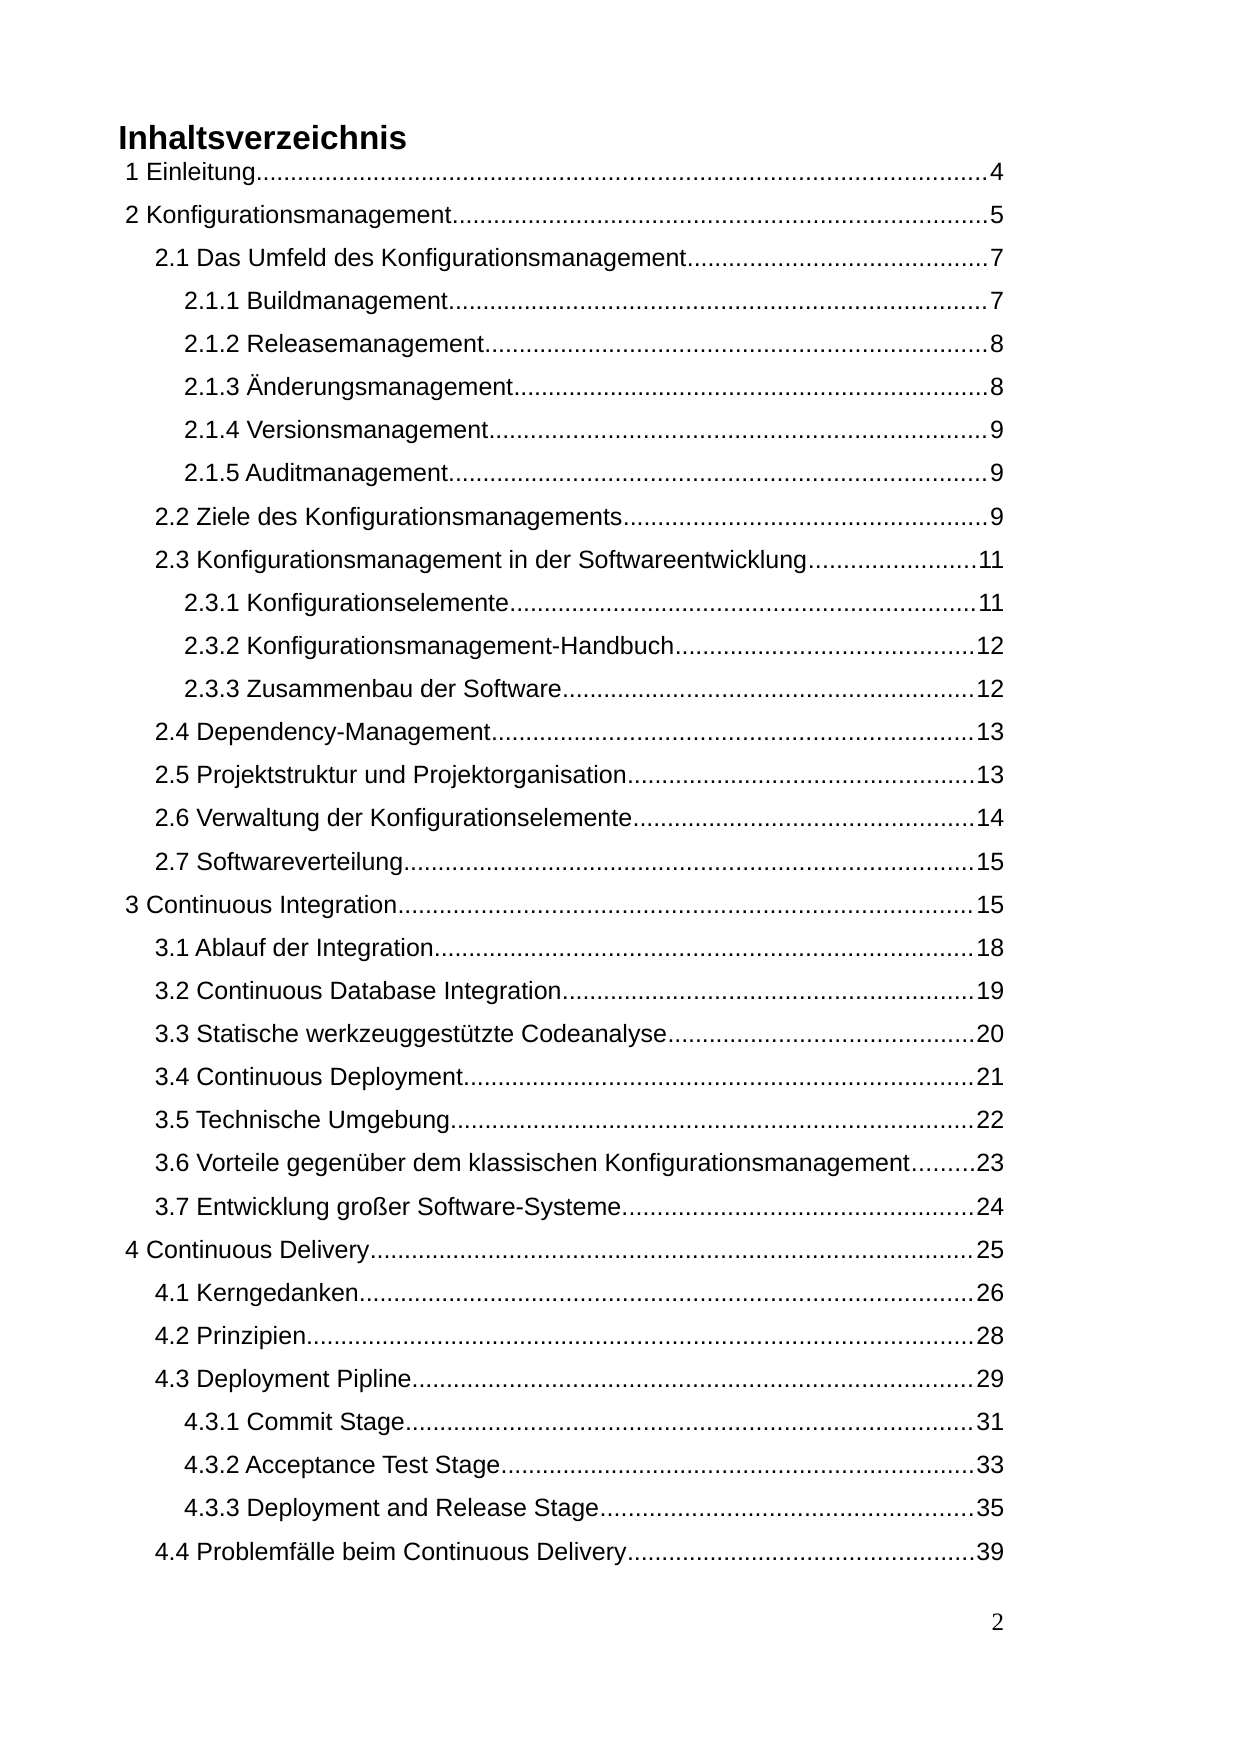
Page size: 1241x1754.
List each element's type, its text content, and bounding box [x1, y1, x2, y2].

text 2.2 Ziele des Konfigurationsmanagements 9 [148, 502, 1004, 530]
text 2.1.3 Änderungsmanagement 8 [177, 372, 1004, 401]
text 2.4 Dependency-Management 13 [148, 717, 1004, 746]
text 3 Continuous Integration 15 [118, 890, 1004, 918]
text 2.3.1 Konfigurationselemente 11 [177, 588, 1004, 617]
text 2.1.5 Auditmanagement 9 [177, 458, 1004, 487]
text 4.1 Kerngedanken 26 [148, 1278, 1004, 1307]
text 2 Konfigurationsmanagement 5 [118, 200, 1004, 228]
text 2.3 Konfigurationsmanagement in der Softwareentwicklung 11 [148, 545, 1004, 573]
subtitle Inhaltsverzeichnis [118, 118, 1004, 157]
text 4 Continuous Delivery 25 [118, 1235, 1004, 1263]
text 2.6 Verwaltung der Konfigurationselemente 14 [148, 803, 1004, 832]
text 3.2 Continuous Database Integration 19 [148, 976, 1004, 1005]
text 4.3.1 Commit Stage 31 [177, 1407, 1004, 1436]
text 3.5 Technische Umgebung 22 [148, 1105, 1004, 1134]
text 2.1.1 Buildmanagement 7 [177, 286, 1004, 315]
text 3.1 Ablauf der Integration 18 [148, 933, 1004, 962]
text 2.3.3 Zusammenbau der Software 12 [177, 674, 1004, 703]
text 4.3 Deployment Pipline 29 [148, 1364, 1004, 1393]
text 4.3.3 Deployment and Release Stage 35 [177, 1493, 1004, 1522]
text 2.3.2 Konfigurationsmanagement-Handbuch 12 [177, 631, 1004, 660]
text 1 Einleitung 4 [118, 157, 1004, 185]
text 3.3 Statische werkzeuggestützte Codeanalyse 20 [148, 1019, 1004, 1048]
text 2.5 Projektstruktur und Projektorganisation 13 [148, 760, 1004, 789]
text 3.7 Entwicklung großer Software-Systeme 24 [148, 1192, 1004, 1220]
text 4.4 Problemfälle beim Continuous Delivery 39 [148, 1537, 1004, 1565]
text 2.1 Das Umfeld des Konfigurationsmanagement 7 [148, 243, 1004, 272]
text 2.1.2 Releasemanagement 8 [177, 329, 1004, 358]
text 4.3.2 Acceptance Test Stage 33 [177, 1450, 1004, 1479]
text 2.1.4 Versionsmanagement 9 [177, 415, 1004, 444]
text 3.6 Vorteile gegenüber dem klassischen Konfigurationsmanagement 23 [148, 1148, 1004, 1177]
text 4.2 Prinzipien 28 [148, 1321, 1004, 1350]
text 3.4 Continuous Deployment 21 [148, 1062, 1004, 1091]
text 2.7 Softwareverteilung 15 [148, 847, 1004, 875]
